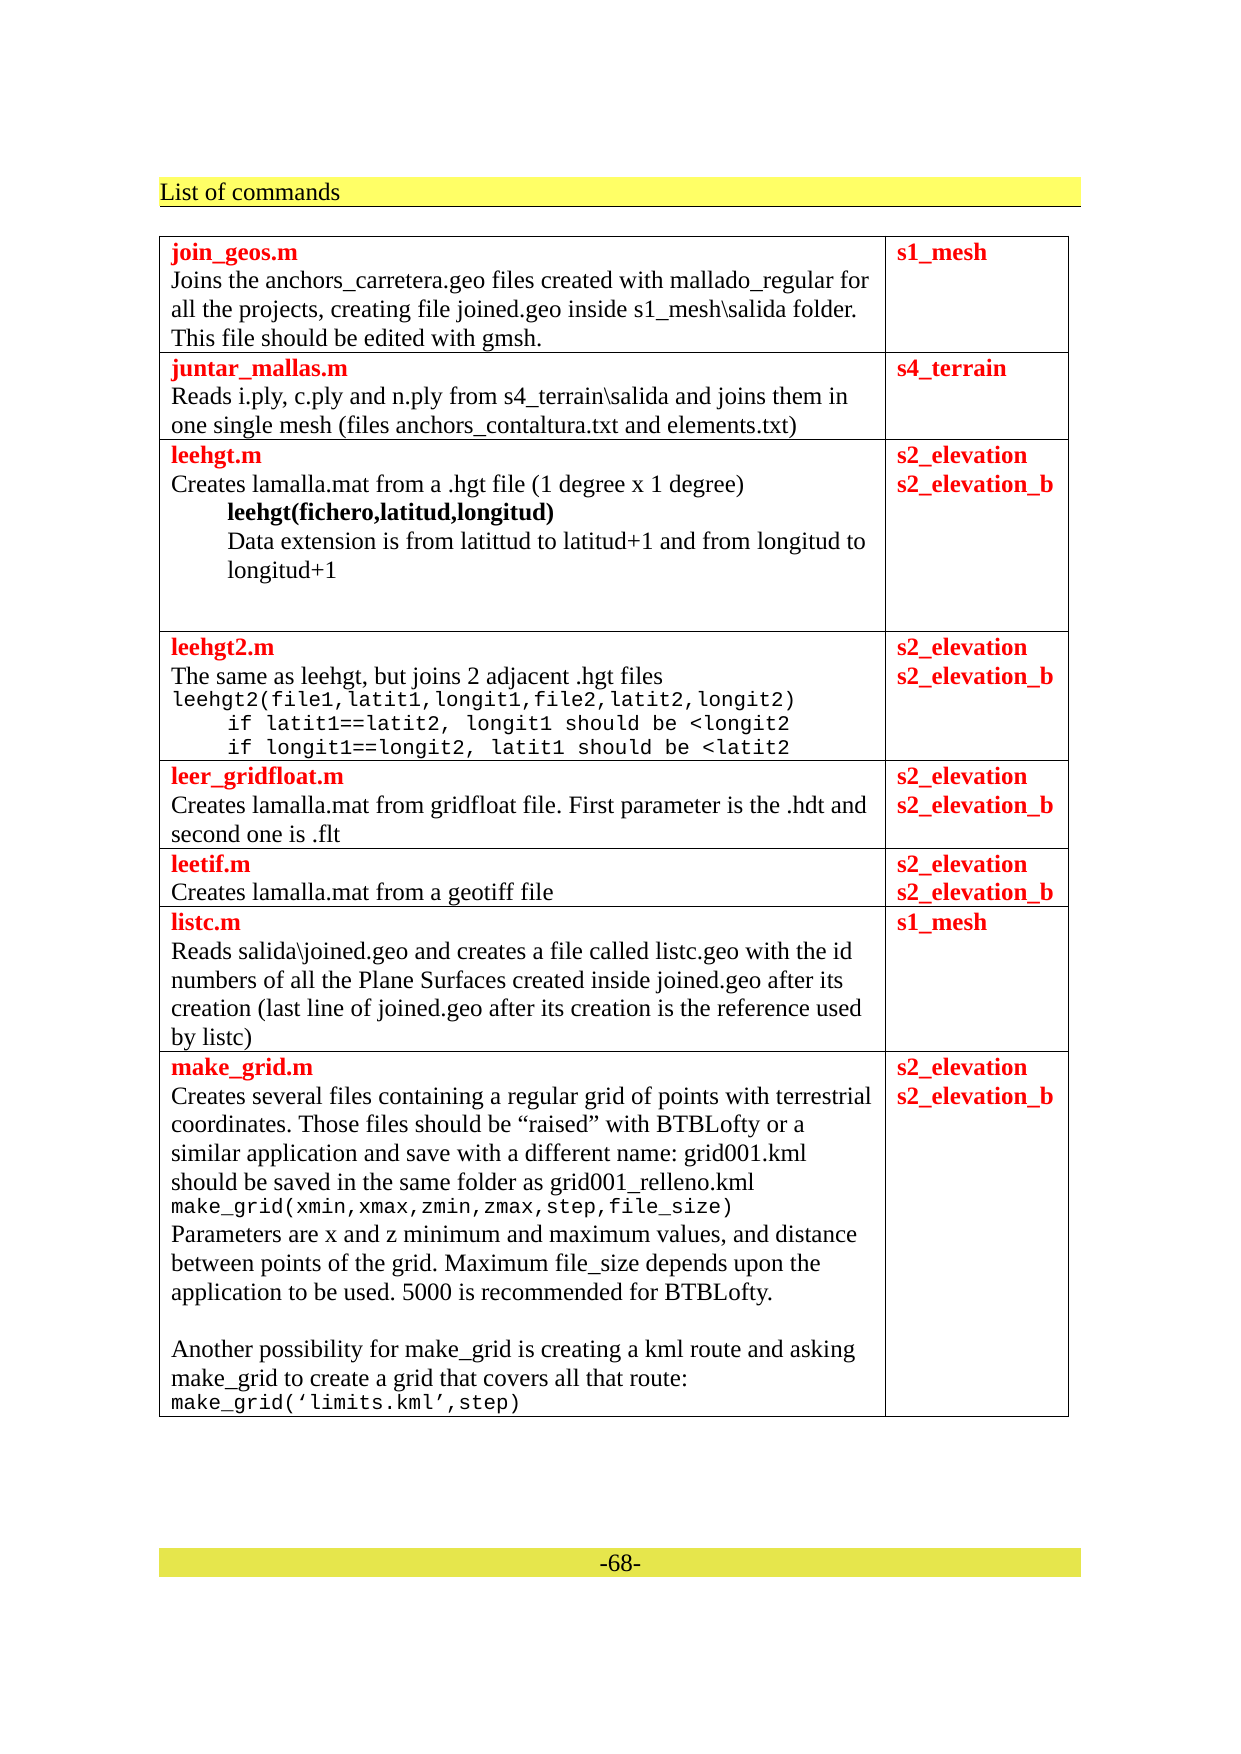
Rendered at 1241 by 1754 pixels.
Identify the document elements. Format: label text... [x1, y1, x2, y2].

table_cell leehgt.m Creates lamalla.mat from a .hgt file (1 degree x 1 degree) leehgt(fichero,latitud,longitud) Data extension is from latittud to latitud+1 and from longitud to longitud+1 [160, 440, 885, 631]
table_cell leer_gridfloat.m Creates lamalla.mat from gridfloat file. First parameter is the .hdt and second one is .flt [160, 761, 885, 848]
table_cell leehgt2.m The same as leehgt, but joins 2 adjacent .hgt files leehgt2(file1,latit1,longit1,file2,latit2,longit2) if latit1==latit2, longit1 should be <longit2 if longit1==longit2, latit1 should be <latit2 [160, 632, 885, 760]
table_cell listc.m Reads salida\joined.geo and creates a file called listc.geo with the id numbers of all the Plane Surfaces created inside joined.geo after its creation (last line of joined.geo after its creation is the reference used by listc) [160, 907, 885, 1051]
table_cell s1_mesh [886, 237, 1068, 352]
table_cell s2_elevation s2_elevation_b [886, 761, 1068, 848]
table_cell s2_elevation s2_elevation_b [886, 1052, 1068, 1416]
table_cell make_grid.m Creates several files containing a regular grid of points with terrestrial coordinates. Those files should be “raised” with BTBLofty or a similar application and save with a different name: grid001.kml should be saved in the same folder as grid001_relleno.kml make_grid(xmin,xmax,zmin,zmax,step,file_size) Parameters are x and z minimum and maximum values, and distance between points of the grid. Maximum file_size depends upon the application to be used. 5000 is recommended for BTBLofty. Another possibility for make_grid is creating a kml route and asking make_grid to create a grid that covers all that route: make_grid(‘limits.kml’,step) [160, 1052, 885, 1416]
table_cell leetif.m Creates lamalla.mat from a geotiff file [160, 849, 885, 906]
table_cell juntar_mallas.m Reads i.ply, c.ply and n.ply from s4_terrain\salida and joins them in one single mesh (files anchors_contaltura.txt and elements.txt) [160, 353, 885, 439]
table_cell s1_mesh [886, 907, 1068, 1051]
table_cell s4_terrain [886, 353, 1068, 439]
table_cell s2_elevation s2_elevation_b [886, 440, 1068, 631]
table_cell s2_elevation s2_elevation_b [886, 849, 1068, 906]
table_cell join_geos.m Joins the anchors_carretera.geo files created with mallado_regular for all the projects, creating file joined.geo inside s1_mesh\salida folder. This file should be edited with gmsh. [160, 237, 885, 352]
table_cell s2_elevation s2_elevation_b [886, 632, 1068, 760]
